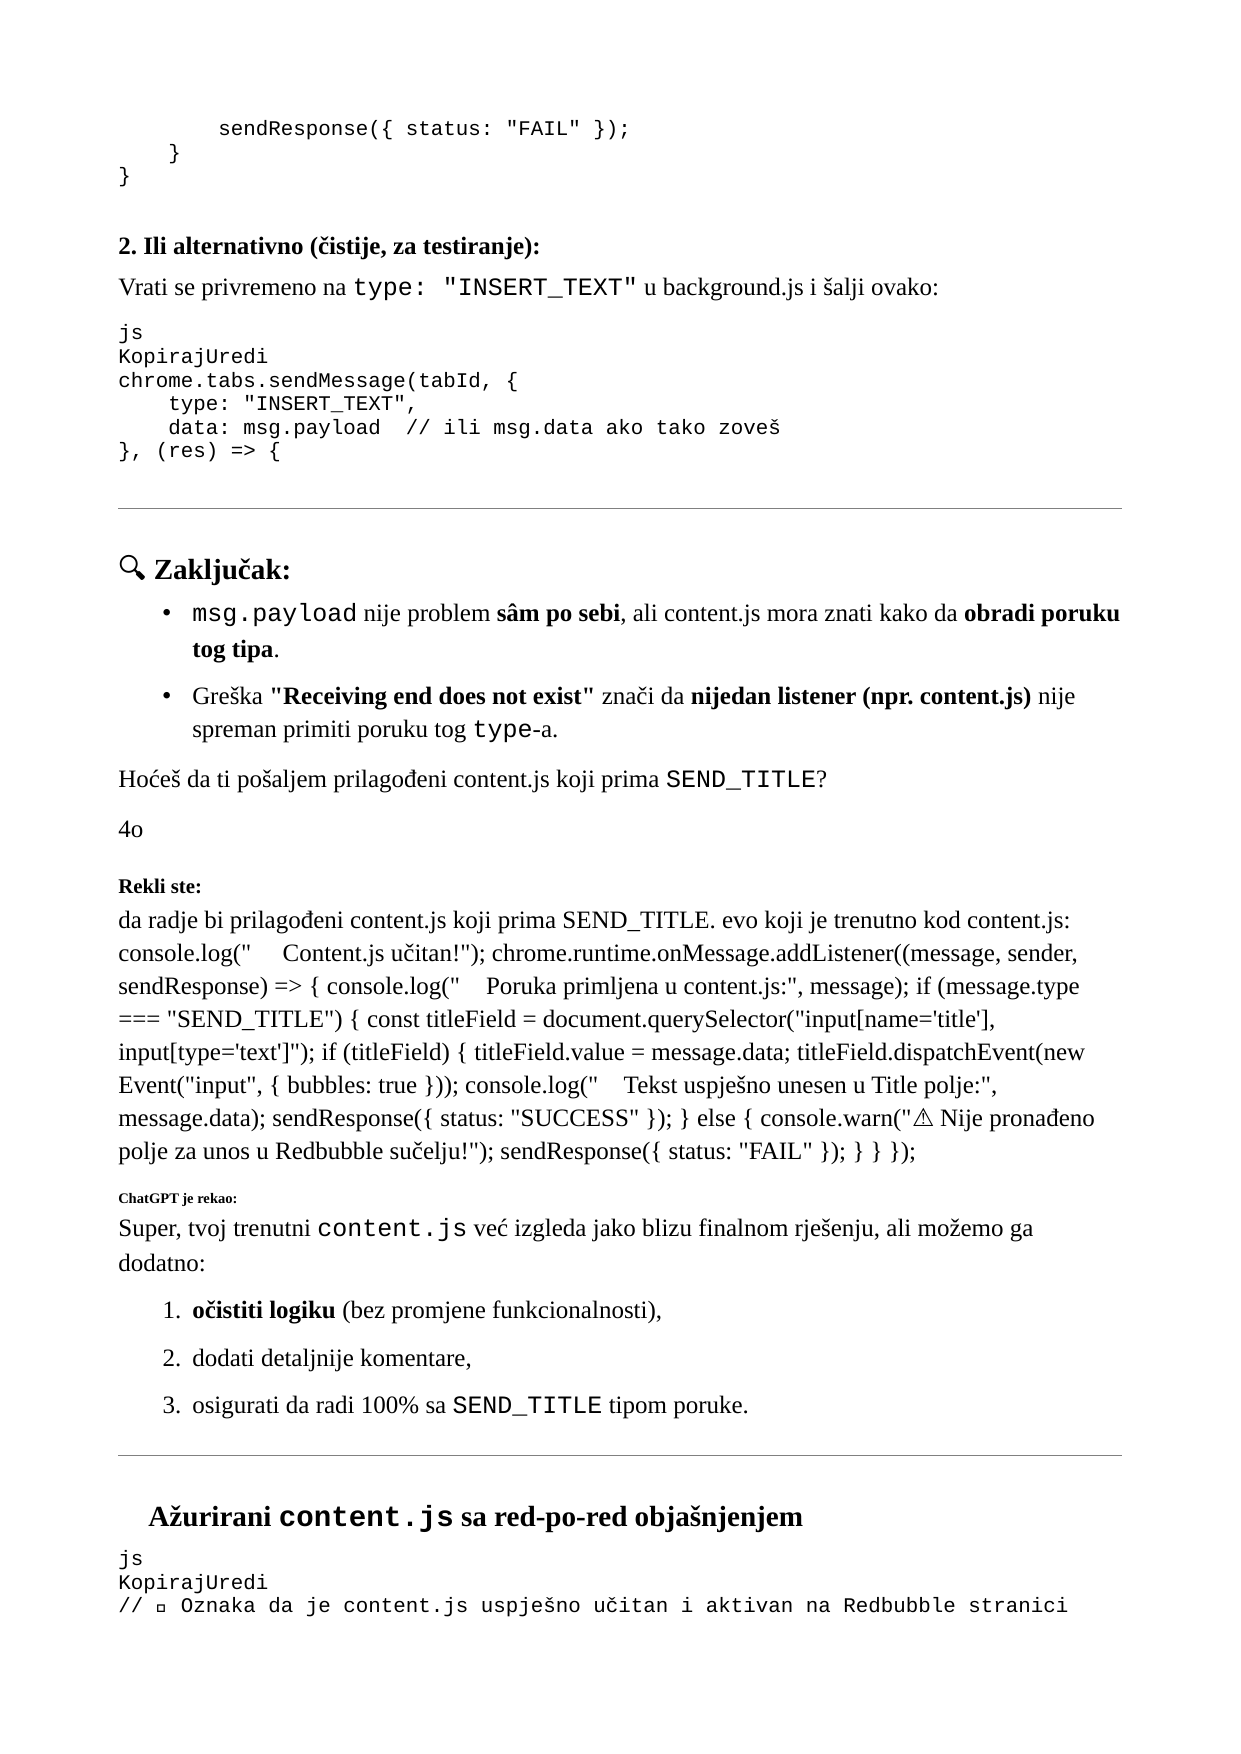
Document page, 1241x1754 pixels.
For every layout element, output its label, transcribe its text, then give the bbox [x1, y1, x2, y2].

text chrome.tabs.sendMessage(tabId, { [118, 369, 1122, 393]
text }, (res) => { [118, 441, 1122, 464]
text type: "INSERT_TEXT", [118, 393, 1122, 417]
text KopirajUredi [118, 346, 1122, 369]
subtitle 2. Ili alternativno (čistije, za testiranje): [118, 231, 1122, 260]
subtitle ✅ Ažurirani content.js sa red-po-red objašnjenjem [118, 1499, 1122, 1536]
text js [118, 1548, 1122, 1572]
text sendResponse({ status: "FAIL" }); [118, 118, 1122, 142]
subtitle Rekli ste: [118, 874, 1122, 898]
text js [118, 322, 1122, 346]
list Greška "Receiving end does not exist" znači da nijedan listener (npr. content.js) nije spreman primiti poruku tog type-a. [162, 681, 1122, 745]
text Vrati se privremeno na type: "INSERT_TEXT" u background.js i šalji ovako: [118, 272, 1122, 303]
subtitle ChatGPT je rekao: [118, 1190, 1122, 1206]
text da radje bi prilagođeni content.js koji prima SEND_TITLE. evo koji je trenutno kod content.js: console.log("🟢 Content.js učitan!"); chrome.runtime.onMessage.addListener((message, sender, sendResponse) => { console.log("📩 Poruka primljena u content.js:", message); if (message.type === "SEND_TITLE") { const titleField = document.querySelector("input[name='title'], input[type='text']"); if (titleField) { titleField.value = message.data; titleField.dispatchEvent(new Event("input", { bubbles: true })); console.log("✅ Tekst uspješno unesen u Title polje:", message.data); sendResponse({ status: "SUCCESS" }); } else { console.warn("⚠ Nije pronađeno polje za unos u Redbubble sučelju!"); sendResponse({ status: "FAIL" }); } } }); [118, 905, 1122, 1164]
list dodati detaljnije komentare, [162, 1343, 1122, 1372]
text KopirajUredi [118, 1572, 1122, 1595]
text Super, tvoj trenutni content.js već izgleda jako blizu finalnom rješenju, ali možemo ga dodatno: [118, 1213, 1122, 1277]
text data: msg.payload // ili msg.data ako tako zoveš [118, 417, 1122, 441]
text Hoćeš da ti pošaljem prilagođeni content.js koji prima SEND_TITLE? [118, 764, 1122, 795]
text 4o [118, 814, 1122, 843]
text // ✅ Oznaka da je content.js uspješno učitan i aktivan na Redbubble stranici [118, 1595, 1122, 1619]
list očistiti logiku (bez promjene funkcionalnosti), [162, 1295, 1122, 1324]
text } [118, 142, 1122, 165]
subtitle 🔍 Zaključak: [118, 552, 1122, 586]
list osigurati da radi 100% sa SEND_TITLE tipom poruke. [162, 1391, 1122, 1421]
text } [118, 165, 1122, 189]
list msg.payload nije problem sâm po sebi, ali content.js mora znati kako da obradi poruku tog tipa. [162, 598, 1122, 662]
